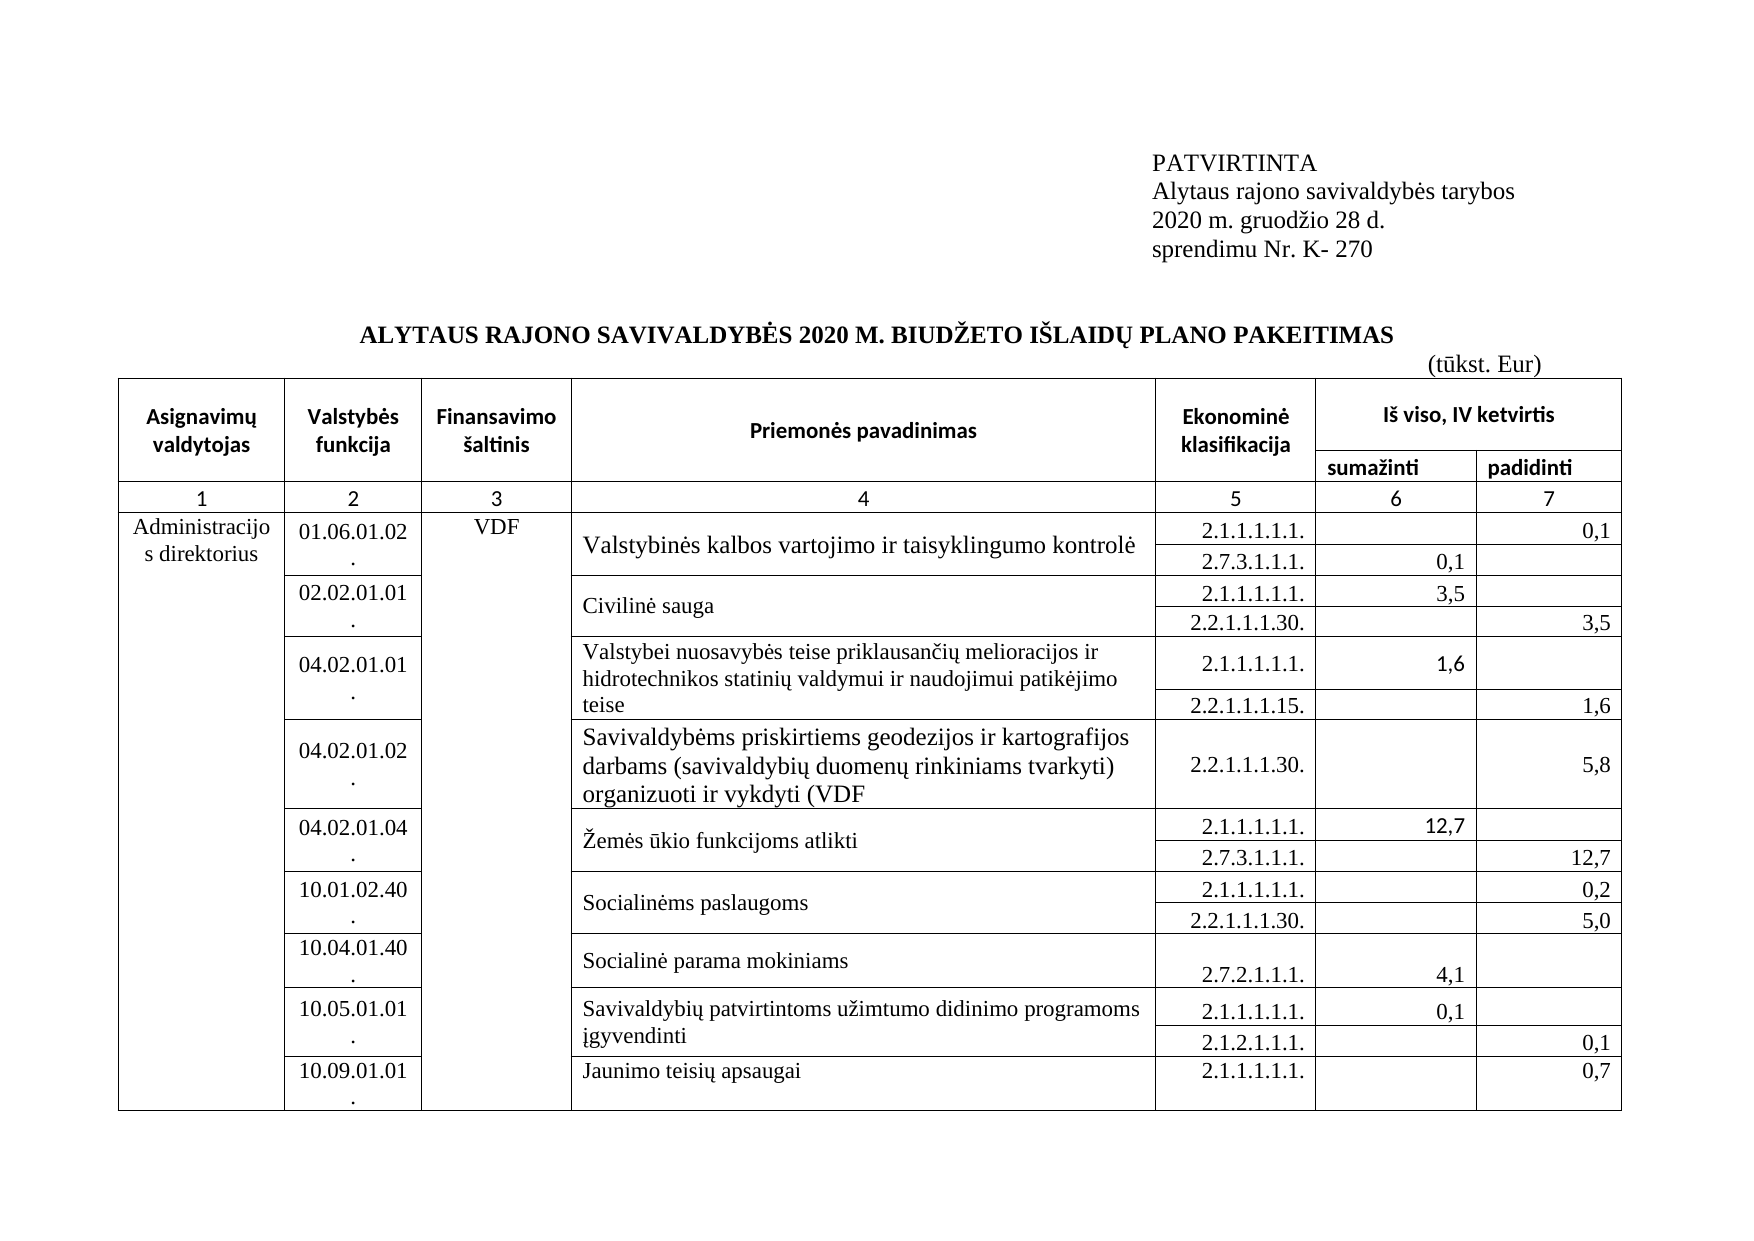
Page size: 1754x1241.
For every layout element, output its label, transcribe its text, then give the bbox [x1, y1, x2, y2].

table_cell Valstybei nuosavybės teise priklausančių melioracijos ir hidrotechnikos statinių valdymui ir naudojimui patikėjimo teise [572, 637, 1155, 719]
table_cell 5,8 [1477, 720, 1621, 808]
table_cell Socialinėms paslaugoms [572, 872, 1155, 933]
table_cell 7 [1477, 482, 1621, 512]
table_cell 5,0 [1477, 903, 1621, 933]
table_cell 3 [422, 482, 571, 512]
table_cell 0,7 [1477, 1057, 1621, 1109]
table_header Priemonės pavadinimas [572, 379, 1155, 481]
table_cell 2.2.1.1.1.30. [1156, 903, 1315, 933]
table_cell Jaunimo teisių apsaugai [572, 1057, 1155, 1109]
text Alytaus rajono savivaldybės tarybos [1152, 176, 1636, 205]
table_cell 2 [285, 482, 421, 512]
table_cell Socialinė parama mokiniams [572, 934, 1155, 987]
table_cell Administracijos direktorius [119, 513, 284, 1109]
table_cell 2.7.2.1.1.1. [1156, 934, 1315, 987]
table_cell VDF [422, 513, 571, 1109]
table_cell [1622, 933, 1648, 987]
table_cell 04.02.01.01. [285, 637, 421, 719]
table_cell [1622, 840, 1648, 871]
table_cell 0,2 [1477, 872, 1621, 902]
table_cell 2.7.3.1.1.1. [1156, 545, 1315, 575]
table_cell [1477, 545, 1621, 575]
table_cell Valstybinės kalbos vartojimo ir taisyklingumo kontrolė [572, 513, 1155, 575]
table_cell sumažinti [1316, 451, 1476, 481]
table_cell 04.02.01.04. [285, 809, 421, 871]
table_cell 0,1 [1316, 545, 1476, 575]
table_cell [1622, 987, 1648, 1024]
table_cell [1316, 720, 1476, 808]
table_header Finansavimo šaltinis [422, 379, 571, 481]
table_cell 1,6 [1316, 637, 1476, 689]
table_cell 0,1 [1477, 513, 1621, 543]
table_header Asignavimų valdytojas [119, 379, 284, 481]
table_cell [1316, 903, 1476, 933]
table_cell [1477, 809, 1621, 839]
table_cell 3,5 [1477, 607, 1621, 636]
table_cell [1622, 902, 1648, 933]
table_cell 12,7 [1477, 841, 1621, 871]
table_cell [1316, 607, 1476, 636]
table_cell 2.1.1.1.1.1. [1156, 809, 1315, 839]
table_cell 4 [572, 482, 1155, 512]
table_cell 1,6 [1477, 690, 1621, 719]
table_cell 2.1.1.1.1.1. [1156, 513, 1315, 543]
table_cell 2.2.1.1.1.15. [1156, 690, 1315, 719]
table_cell [1477, 637, 1621, 689]
table_cell 10.05.01.01. [285, 988, 421, 1056]
table_cell [1622, 544, 1648, 575]
table_header [1622, 378, 1648, 418]
text PATVIRTINTA [1017, 148, 1636, 176]
table_cell [1622, 871, 1648, 902]
table_cell 2.7.3.1.1.1. [1156, 841, 1315, 871]
table_cell 5 [1156, 482, 1315, 512]
table_cell 2.1.1.1.1.1. [1156, 872, 1315, 902]
table_cell Civilinė sauga [572, 576, 1155, 636]
table_cell 2.1.1.1.1.1. [1156, 988, 1315, 1024]
table_header Valstybės funkcija [285, 379, 421, 481]
text (tūkst. Eur) [1198, 349, 1636, 378]
table_cell [1316, 841, 1476, 871]
table_header Iš viso, IV ketvirtis [1316, 379, 1621, 450]
table_cell 2.2.1.1.1.30. [1156, 607, 1315, 636]
table_header Ekonominė klasifikacija [1156, 379, 1315, 481]
table_cell 3,5 [1316, 576, 1476, 606]
table_cell [1622, 1056, 1648, 1109]
table_cell [1622, 689, 1648, 719]
table_cell Savivaldybėms priskirtiems geodezijos ir kartografijos darbams (savivaldybių duomenų rinkiniams tvarkyti) organizuoti ir vykdyti (VDF [572, 720, 1155, 808]
table_cell 2.1.2.1.1.1. [1156, 1026, 1315, 1056]
table_cell [1316, 690, 1476, 719]
table_cell 2.1.1.1.1.1. [1156, 1057, 1315, 1109]
table_cell 10.01.02.40. [285, 872, 421, 933]
table_cell 2.1.1.1.1.1. [1156, 576, 1315, 606]
table_cell [1622, 808, 1648, 839]
text sprendimu Nr. K- 270 [1152, 234, 1636, 263]
text ALYTAUS RAJONO SAVIVALDYBĖS 2020 M. BIUDŽETO IŠLAIDŲ PLANO PAKEITIMAS [118, 320, 1636, 349]
table_cell [1316, 1026, 1476, 1056]
table_cell [1622, 481, 1648, 512]
table_cell [1622, 575, 1648, 606]
table_cell [1622, 1025, 1648, 1056]
table_cell [1316, 872, 1476, 902]
table_cell [1477, 576, 1621, 606]
table_cell [1622, 719, 1648, 808]
table_cell [1622, 418, 1648, 450]
table_cell 01.06.01.02. [285, 513, 421, 575]
table_cell 04.02.01.02. [285, 720, 421, 808]
table_cell [1477, 934, 1621, 987]
table_cell 10.04.01.40. [285, 934, 421, 987]
table_cell [1477, 988, 1621, 1024]
table_cell [1622, 450, 1648, 481]
table_cell 6 [1316, 482, 1476, 512]
table_cell 2.1.1.1.1.1. [1156, 637, 1315, 689]
table_cell [1316, 1057, 1476, 1109]
table_cell Savivaldybių patvirtintoms užimtumo didinimo programoms įgyvendinti [572, 988, 1155, 1056]
table_cell 2.2.1.1.1.30. [1156, 720, 1315, 808]
table_cell 02.02.01.01. [285, 576, 421, 636]
table_cell 12,7 [1316, 809, 1476, 839]
table_cell [1622, 512, 1648, 543]
table_cell Žemės ūkio funkcijoms atlikti [572, 809, 1155, 871]
table_cell 4,1 [1316, 934, 1476, 987]
table_cell padidinti [1477, 451, 1621, 481]
table_cell [1316, 513, 1476, 543]
table_cell [1622, 636, 1648, 689]
table_cell 10.09.01.01. [285, 1057, 421, 1109]
table_cell 1 [119, 482, 284, 512]
table_cell [1622, 606, 1648, 636]
table_cell 0,1 [1477, 1026, 1621, 1056]
text 2020 m. gruodžio 28 d. [1152, 205, 1636, 234]
table_cell 0,1 [1316, 988, 1476, 1024]
